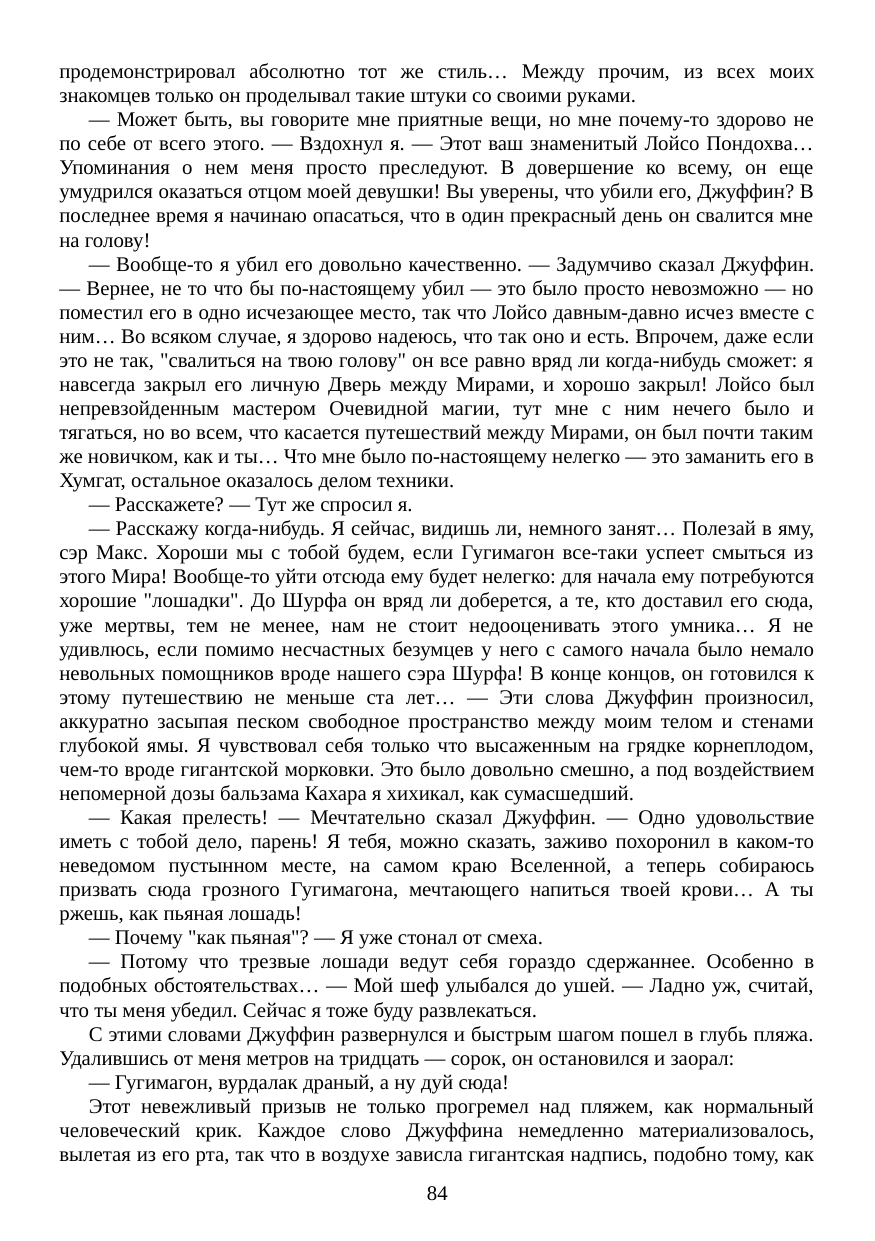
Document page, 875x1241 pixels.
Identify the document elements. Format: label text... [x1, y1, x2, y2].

text — Расскажете? — Тут же спросил я. [59, 492, 815, 516]
text — Потому что трезвые лошади ведут себя гораздо сдержаннее. Особенно в подобных обстоятельствах… — Мой шеф улыбался до ушей. — Ладно уж, считай, что ты меня убедил. Сейчас я тоже буду развлекаться. [59, 949, 815, 1022]
text продемонстрировал абсолютно тот же стиль… Между прочим, из всех моих знакомцев только он проделывал такие штуки со своими руками. [59, 59, 815, 107]
text Этот невежливый призыв не только прогремел над пляжем, как нормальный человеческий крик. Каждое слово Джуффина немедленно материализовалось, вылетая из его рта, так что в воздухе зависла гигантская надпись, подобно тому, как [59, 1094, 815, 1166]
text — Расскажу когда-нибудь. Я сейчас, видишь ли, немного занят… Полезай в яму, сэр Макс. Хороши мы с тобой будем, если Гугимагон все-таки успеет смыться из этого Мира! Вообще-то уйти отсюда ему будет нелегко: для начала ему потребуются хорошие "лошадки". До Шурфа он вряд ли доберется, а те, кто доставил его сюда, уже мертвы, тем не менее, нам не стоит недооценивать этого умника… Я не удивлюсь, если помимо несчастных безумцев у него с самого начала было немало невольных помощников вроде нашего сэра Шурфа! В конце концов, он готовился к этому путешествию не меньше ста лет… — Эти слова Джуффин произносил, аккуратно засыпая песком свободное пространство между моим телом и стенами глубокой ямы. Я чувствовал себя только что высаженным на грядке корнеплодом, чем-то вроде гигантской морковки. Это было довольно смешно, а под воздействием непомерной дозы бальзама Кахара я хихикал, как сумасшедший. [59, 516, 815, 805]
text С этими словами Джуффин развернулся и быстрым шагом пошел в глубь пляжа. Удалившись от меня метров на тридцать — сорок, он остановился и заорал: [59, 1022, 815, 1070]
text — Вообще-то я убил его довольно качественно. — Задумчиво сказал Джуффин. — Вернее, не то что бы по-настоящему убил — это было просто невозможно — но поместил его в одно исчезающее место, так что Лойсо давным-давно исчез вместе с ним… Во всяком случае, я здорово надеюсь, что так оно и есть. Впрочем, даже если это не так, "свалиться на твою голову" он все равно вряд ли когда-нибудь сможет: я навсегда закрыл его личную Дверь между Мирами, и хорошо закрыл! Лойсо был непревзойденным мастером Очевидной магии, тут мне с ним нечего было и тягаться, но во всем, что касается путешествий между Мирами, он был почти таким же новичком, как и ты… Что мне было по-настоящему нелегко — это заманить его в Хумгат, остальное оказалось делом техники. [59, 252, 815, 492]
text — Какая прелесть! — Мечтательно сказал Джуффин. — Одно удовольствие иметь с тобой дело, парень! Я тебя, можно сказать, заживо похоронил в каком-то неведомом пустынном месте, на самом краю Вселенной, а теперь собираюсь призвать сюда грозного Гугимагона, мечтающего напиться твоей крови… А ты ржешь, как пьяная лошадь! [59, 805, 815, 925]
text — Может быть, вы говорите мне приятные вещи, но мне почему-то здорово не по себе от всего этого. — Вздохнул я. — Этот ваш знаменитый Лойсо Пондохва… Упоминания о нем меня просто преследуют. В довершение ко всему, он еще умудрился оказаться отцом моей девушки! Вы уверены, что убили его, Джуффин? В последнее время я начинаю опасаться, что в один прекрасный день он свалится мне на голову! [59, 107, 815, 252]
text — Гугимагон, вурдалак драный, а ну дуй сюда! [59, 1070, 815, 1094]
text — Почему "как пьяная"? — Я уже стонал от смеха. [59, 925, 815, 949]
